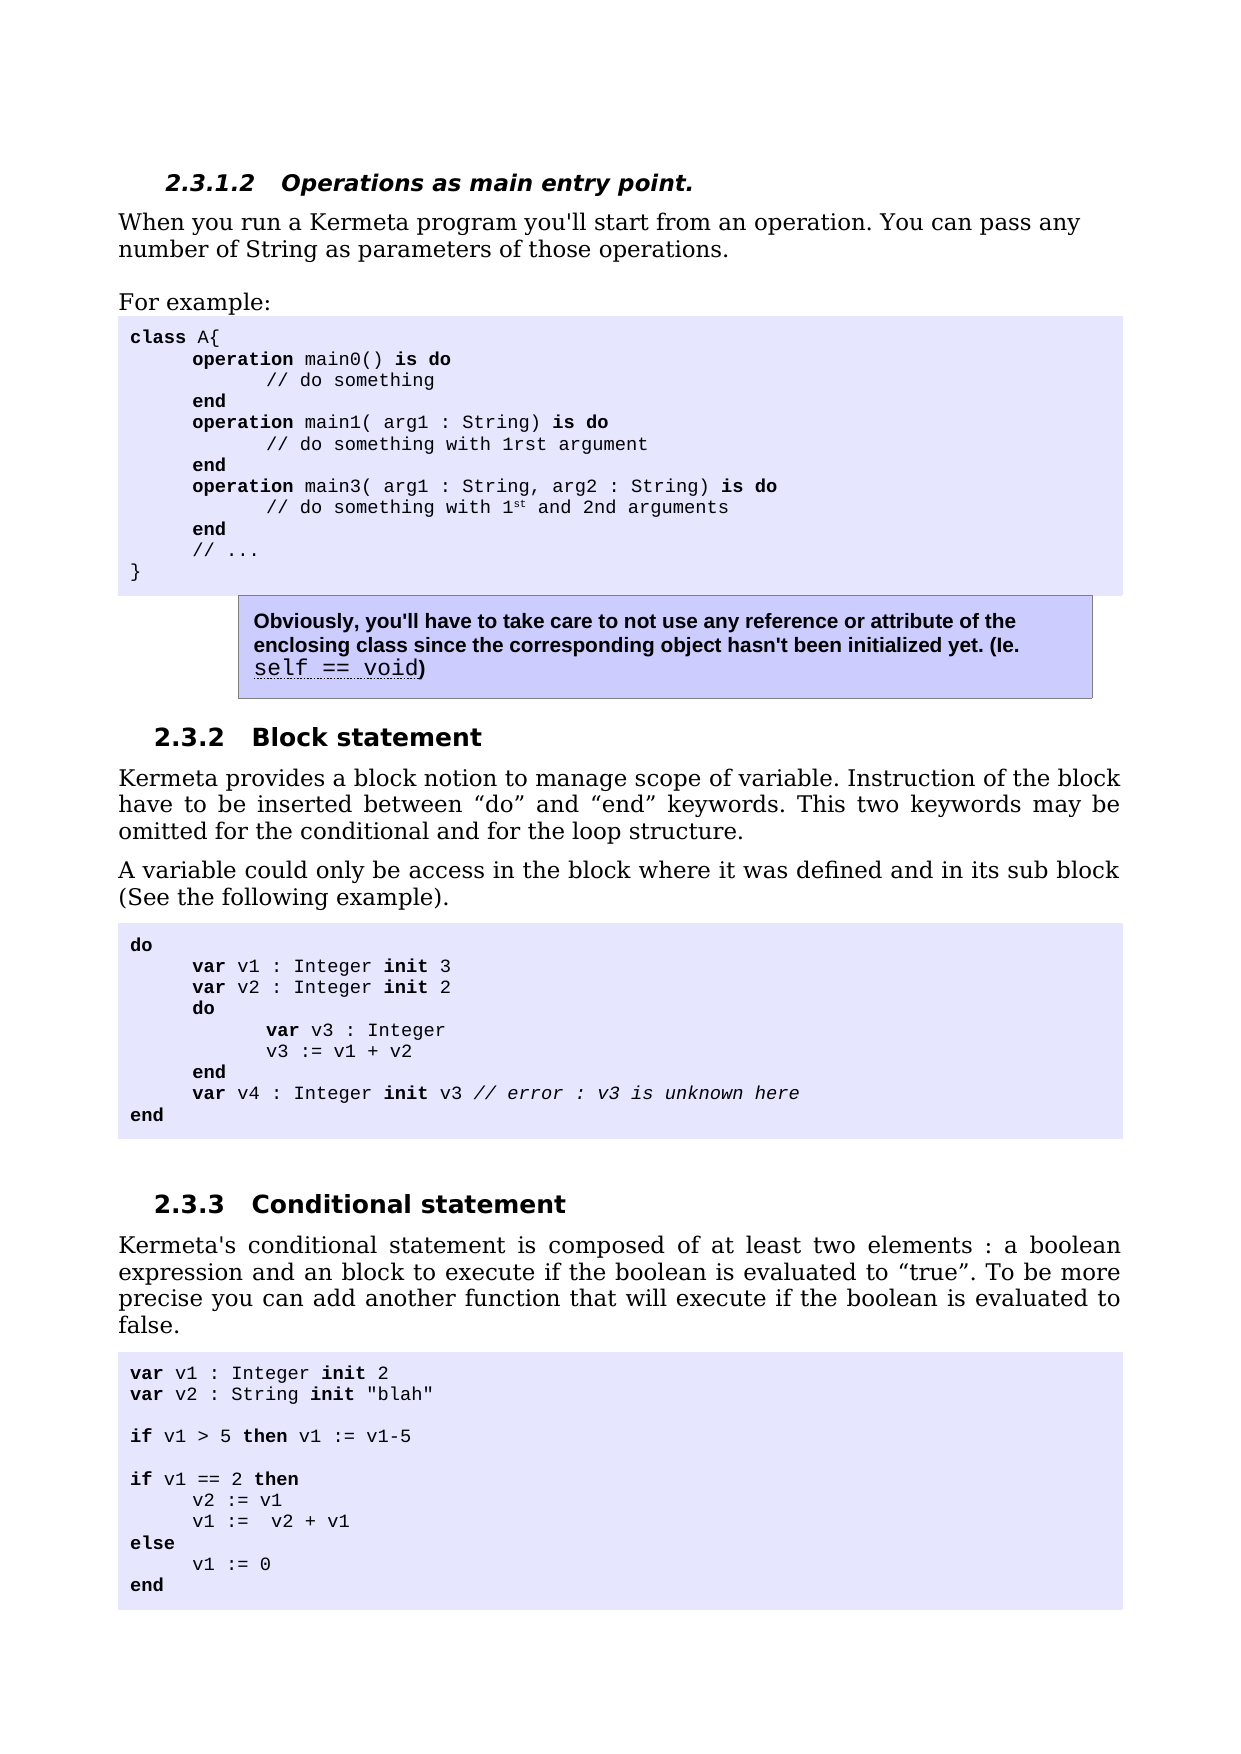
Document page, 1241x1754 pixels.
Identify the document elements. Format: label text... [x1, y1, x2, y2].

text Obviously, you'll have to take care to not use any reference or attribute of the enclosing class since the corresponding object hasn't been initialized yet. (Ie. self == void) [239, 596, 1092, 698]
text Kermeta's conditional statement is composed of at least two elements : a boolean expression and an block to execute if the boolean is evaluated to “true”. To be more precise you can add another function that will execute if the boolean is evaluated to false. [118, 1232, 1122, 1339]
text For example: [118, 289, 1122, 316]
subtitle Block statement [153, 723, 1122, 752]
text When you run a Kermeta program you'll start from an operation. You can pass any number of String as parameters of those operations. [118, 209, 1122, 263]
list class A{ operation main0() is do // do something end operation main1( arg1 : String) is do // do something with 1rst argument end operation main3( arg1 : String, arg2 : String) is do // do something with 1st and 2nd arguments end // ... } [119, 317, 1122, 595]
list var v1 : Integer init 2 var v2 : String init "blah" if v1 > 5 then v1 := v1-5 if v1 == 2 then v2 := v1 v1 := v2 + v1 else v1 := 0 end [119, 1353, 1122, 1609]
text Kermeta provides a block notion to manage scope of variable. Instruction of the block have to be inserted between “do” and “end” keywords. This two keywords may be omitted for the conditional and for the loop structure. [118, 765, 1122, 845]
subtitle Operations as main entry point. [165, 170, 1122, 197]
text A variable could only be access in the block where it was defined and in its sub block (See the following example). [118, 857, 1122, 911]
subtitle Conditional statement [153, 1190, 1122, 1219]
list do var v1 : Integer init 3 var v2 : Integer init 2 do var v3 : Integer v3 := v1 + v2 end var v4 : Integer init v3 // error : v3 is unknown here end [119, 925, 1122, 1138]
